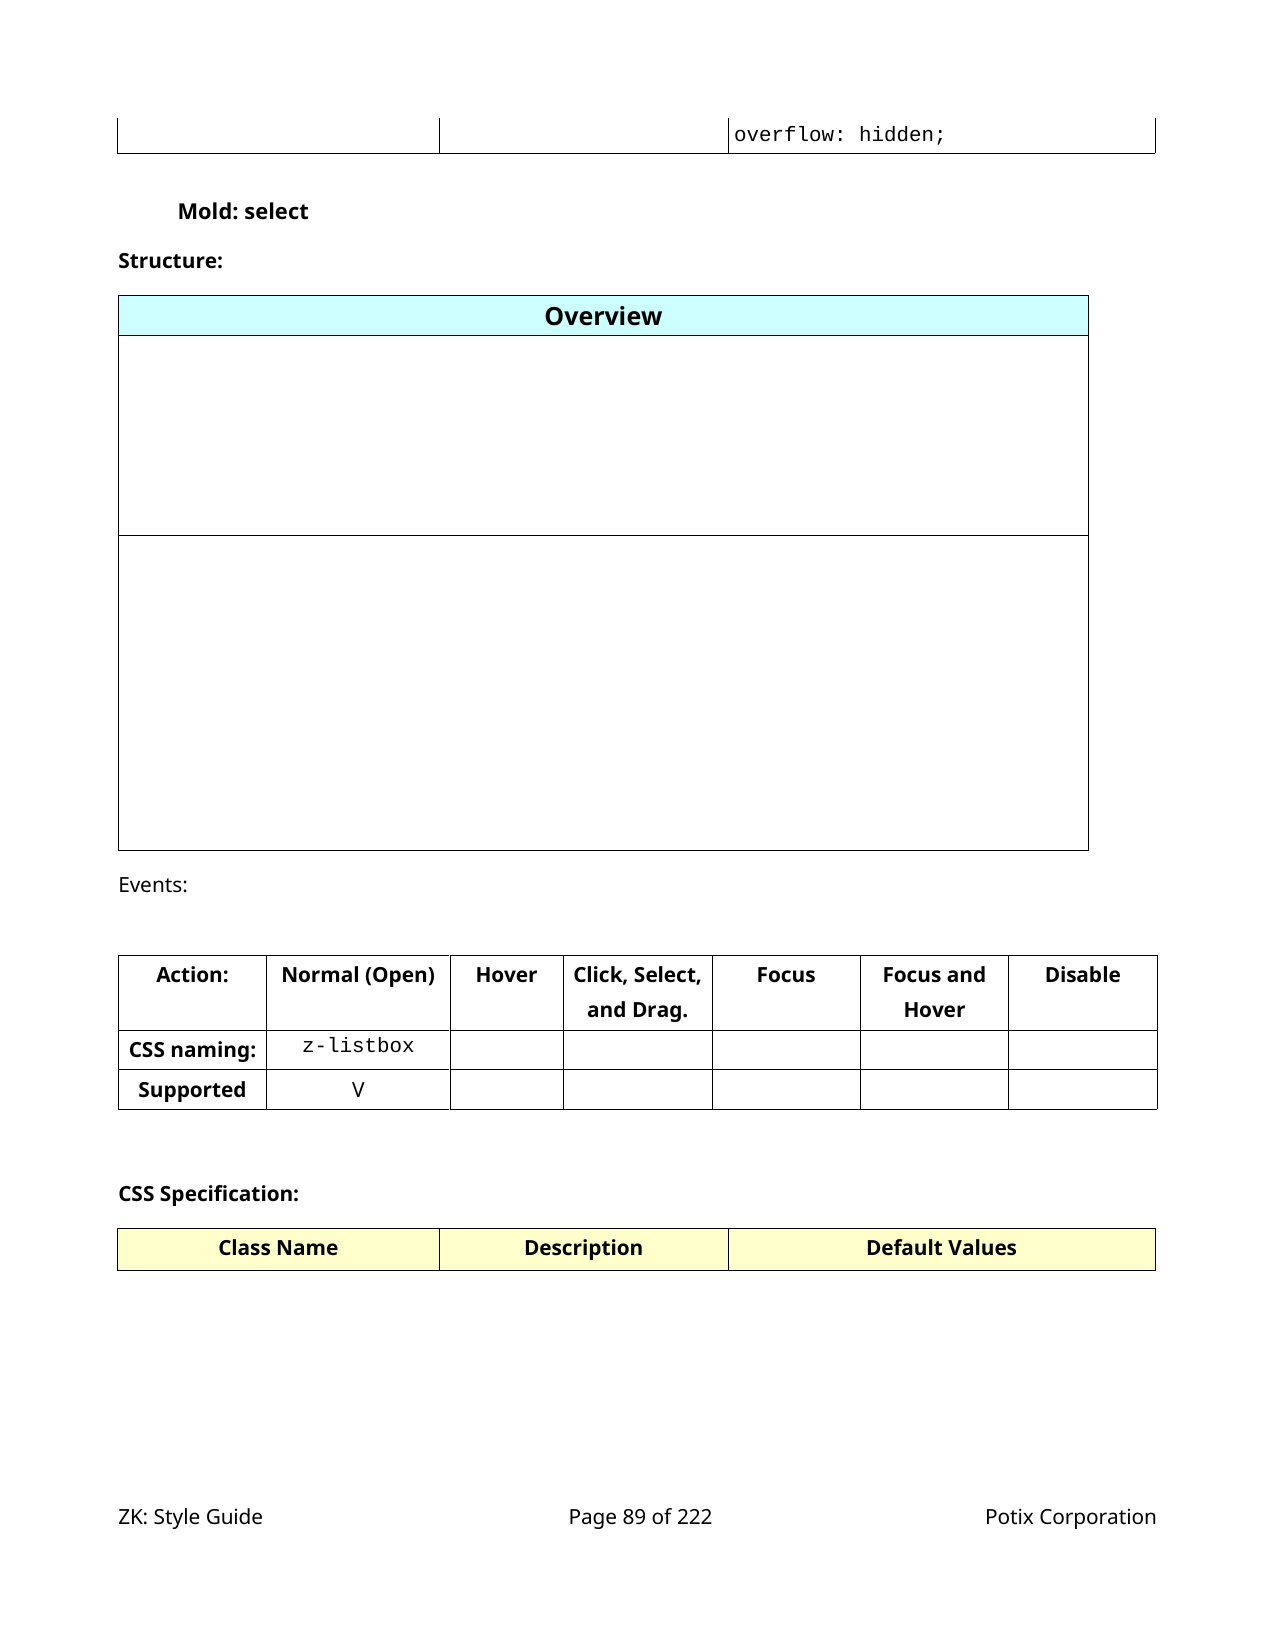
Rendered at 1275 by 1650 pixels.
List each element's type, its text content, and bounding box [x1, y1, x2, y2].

table_cell [564, 1031, 712, 1069]
table_header Default Values [729, 1229, 1155, 1270]
table_cell [861, 1031, 1008, 1069]
table_cell [119, 336, 1088, 535]
table_header Focus [713, 956, 860, 1030]
table_cell [440, 118, 728, 153]
table_cell [1009, 1031, 1157, 1069]
table_header Focus and Hover [861, 956, 1008, 1030]
table_cell [451, 1031, 563, 1069]
subtitle Mold: select [177, 196, 1157, 226]
table_cell [713, 1070, 860, 1109]
table_cell overflow: hidden; [729, 118, 1155, 153]
table_cell CSS naming: [119, 1031, 266, 1069]
text Events: [118, 871, 1157, 934]
table_cell [861, 1070, 1008, 1109]
table_header Overview [119, 296, 1088, 335]
table_cell z-listbox [267, 1031, 449, 1069]
table_header Hover [451, 956, 563, 1030]
table_header Class Name [118, 1229, 439, 1270]
table_cell [119, 536, 1088, 850]
text CSS Specification: [118, 1179, 1157, 1207]
table_cell Supported [119, 1070, 266, 1109]
table_cell V [267, 1070, 449, 1109]
text Structure: [118, 246, 1157, 274]
table_cell [1009, 1070, 1157, 1109]
table_header Click, Select, and Drag. [564, 956, 712, 1030]
table_header Normal (Open) [267, 956, 449, 1030]
table_cell [118, 118, 439, 153]
table_cell [564, 1070, 712, 1109]
table_cell [713, 1031, 860, 1069]
table_header Disable [1009, 956, 1157, 1030]
table_header Description [440, 1229, 728, 1270]
table_cell [451, 1070, 563, 1109]
table_header Action: [119, 956, 266, 1030]
